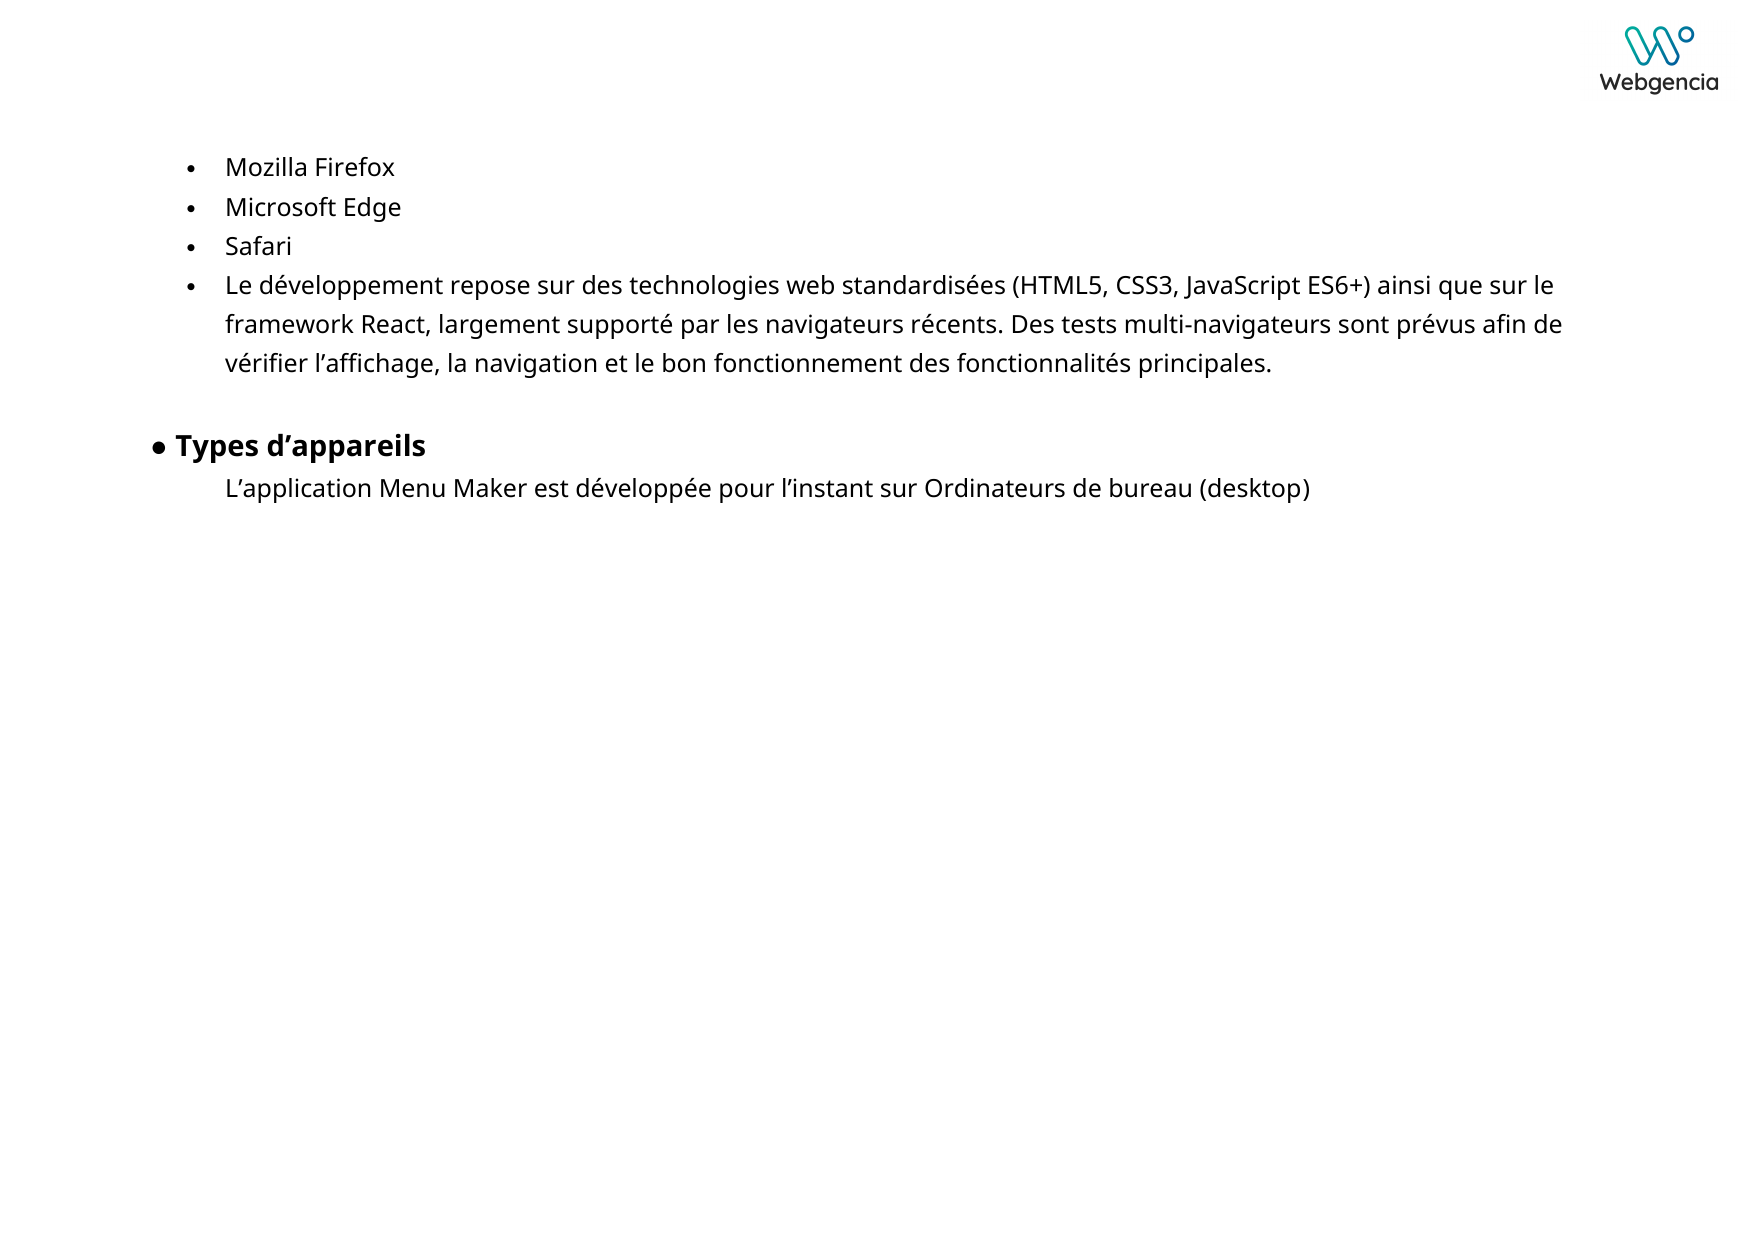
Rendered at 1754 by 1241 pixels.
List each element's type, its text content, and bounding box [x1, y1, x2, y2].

text L’application Menu Maker est développée pour l’instant sur Ordinateurs de bureau (desktop) [225, 471, 1604, 505]
list Le développement repose sur des technologies web standardisées (HTML5, CSS3, JavaScript ES6+) ainsi que sur le framework React, largement supporté par les navigateurs récents. Des tests multi-navigateurs sont prévus afin de vérifier l’affichage, la navigation et le bon fonctionnement des fonctionnalités principales. [187, 267, 1604, 380]
list Safari [187, 228, 1604, 262]
list Mozilla Firefox [187, 150, 1604, 184]
list Microsoft Edge [187, 189, 1604, 223]
text ● Types d’appareils [150, 385, 1604, 465]
